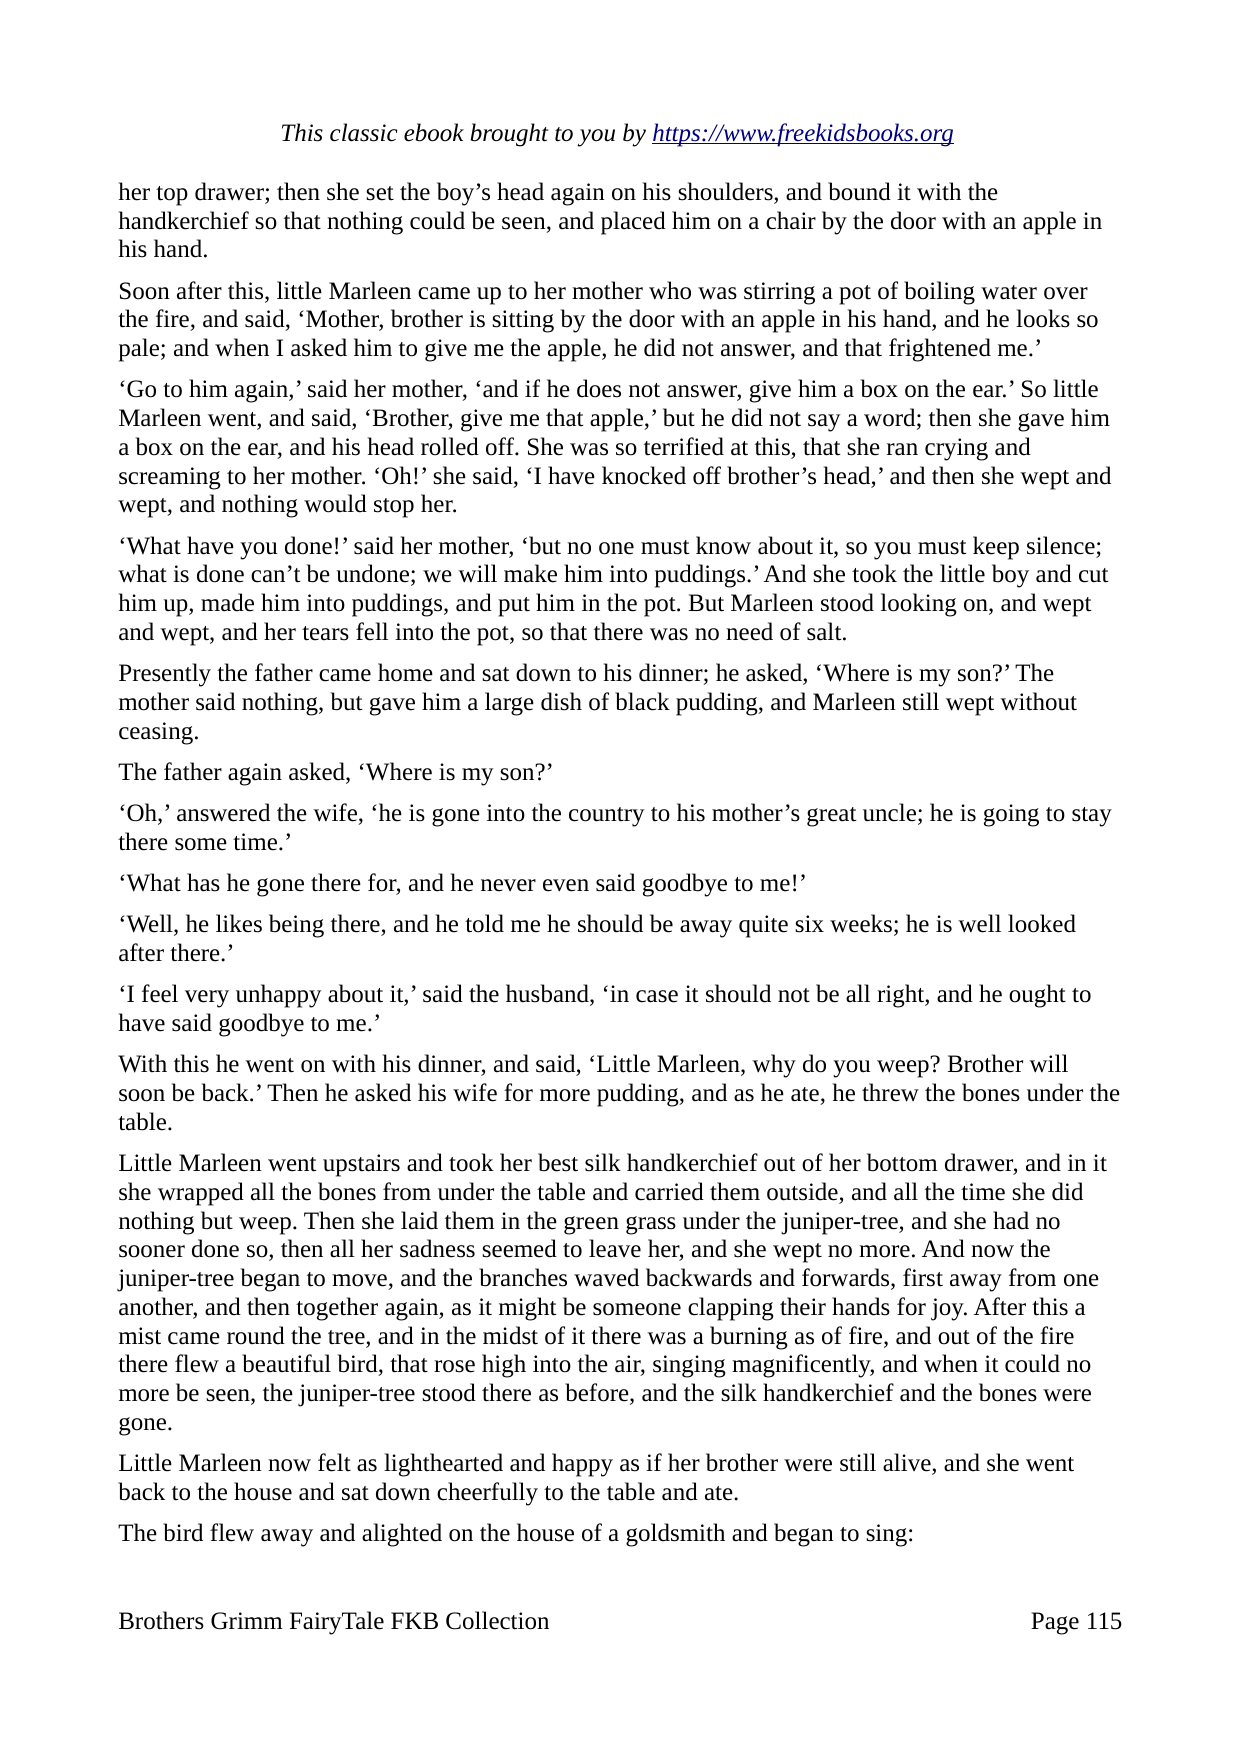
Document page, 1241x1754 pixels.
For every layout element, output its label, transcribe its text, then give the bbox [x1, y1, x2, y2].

text Little Marleen went upstairs and took her best silk handkerchief out of her bottom drawer, and in it she wrapped all the bones from under the table and carried them outside, and all the time she did nothing but weep. Then she laid them in the green grass under the juniper-tree, and she had no sooner done so, then all her sadness seemed to leave her, and she wept no more. And now the juniper-tree began to move, and the branches waved backwards and forwards, first away from one another, and then together again, as it might be someone clapping their hands for joy. After this a mist came round the tree, and in the midst of it there was a burning as of fire, and out of the fire there flew a beautiful bird, that rose high into the air, singing magnificently, and when it could no more be seen, the juniper-tree stood there as before, and the silk handkerchief and the bones were gone. [118, 1148, 1122, 1436]
text ‘I feel very unhappy about it,’ said the husband, ‘in case it should not be all right, and he ought to have said goodbye to me.’ [118, 979, 1122, 1037]
text her top drawer; then she set the boy’s head again on his shoulders, and bound it with the handkerchief so that nothing could be seen, and placed him on a chair by the door with an apple in his hand. [118, 177, 1122, 263]
text ‘Oh,’ answered the wife, ‘he is gone into the country to his mother’s great uncle; he is going to stay there some time.’ [118, 798, 1122, 856]
text Soon after this, little Marleen came up to her mother who was stirring a pot of boiling water over the fire, and said, ‘Mother, brother is sitting by the door with an apple in his hand, and he looks so pale; and when I asked him to give me the apple, he did not answer, and that frightened me.’ [118, 276, 1122, 362]
text ‘Go to him again,’ said her mother, ‘and if he does not answer, give him a box on the ear.’ So little Marleen went, and said, ‘Brother, give me that apple,’ but he did not say a word; then she gave him a box on the ear, and his head rolled off. She was so terrified at this, that she ran crying and screaming to her mother. ‘Oh!’ she said, ‘I have knocked off brother’s head,’ and then she wept and wept, and nothing would stop her. [118, 374, 1122, 518]
text Presently the father came home and sat down to his dinner; he asked, ‘Where is my son?’ The mother said nothing, but gave him a large dish of black pudding, and Marleen still wept without ceasing. [118, 658, 1122, 744]
text ‘What has he gone there for, and he never even said goodbye to me!’ [118, 868, 1122, 897]
text ‘What have you done!’ said her mother, ‘but no one must know about it, so you must keep silence; what is done can’t be undone; we will make him into puddings.’ And she took the little boy and cut him up, made him into puddings, and put him in the pot. But Marleen stood looking on, and wept and wept, and her tears fell into the pot, so that there was no need of salt. [118, 531, 1122, 646]
text The father again asked, ‘Where is my son?’ [118, 757, 1122, 786]
text ‘Well, he likes being there, and he told me he should be away quite six weeks; he is well looked after there.’ [118, 909, 1122, 967]
text The bird flew away and alighted on the house of a goldsmith and began to sing: [118, 1518, 1122, 1547]
text Little Marleen now felt as lighthearted and happy as if her brother were still alive, and she went back to the house and sat down cheerfully to the table and ate. [118, 1448, 1122, 1506]
text With this he went on with his dinner, and said, ‘Little Marleen, why do you weep? Brother will soon be back.’ Then he asked his wife for more pudding, and as he ate, he threw the bones under the table. [118, 1049, 1122, 1136]
